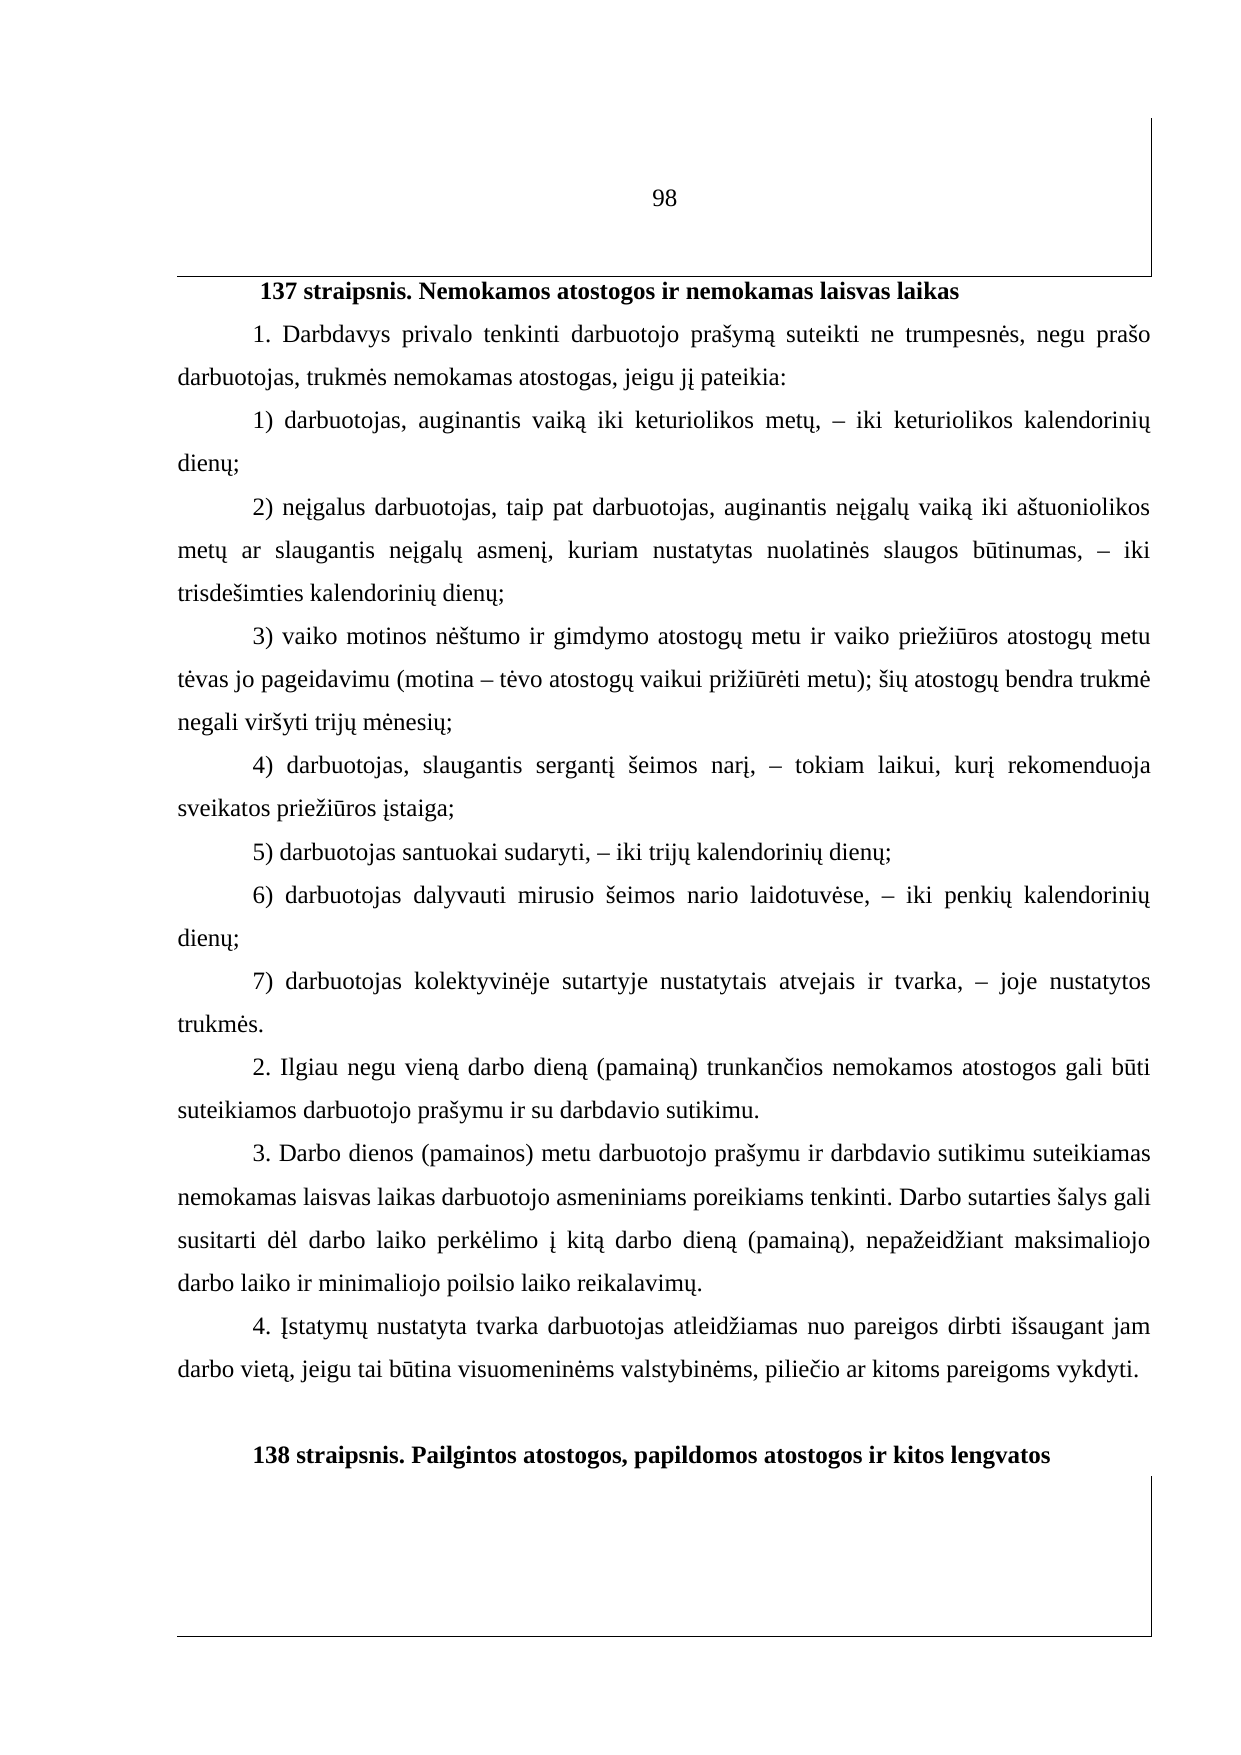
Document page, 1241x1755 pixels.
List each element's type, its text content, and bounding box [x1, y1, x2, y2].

text 3) vaiko motinos nėštumo ir gimdymo atostogų metu ir vaiko priežiūros atostogų metu tėvas jo pageidavimu (motina – tėvo atostogų vaikui prižiūrėti metu); šių atostogų bendra trukmė negali viršyti trijų mėnesių; [177, 621, 1152, 736]
text 6) darbuotojas dalyvauti mirusio šeimos nario laidotuvėse, – iki penkių kalendorinių dienų; [177, 880, 1152, 952]
text 1) darbuotojas, auginantis vaiką iki keturiolikos metų, – iki keturiolikos kalendorinių dienų; [177, 405, 1152, 477]
text 2. Ilgiau negu vieną darbo dieną (pamainą) trunkančios nemokamos atostogos gali būti suteikiamos darbuotojo prašymu ir su darbdavio sutikimu. [177, 1052, 1152, 1124]
text 7) darbuotojas kolektyvinėje sutartyje nustatytais atvejais ir tvarka, – joje nustatytos trukmės. [177, 966, 1152, 1038]
subtitle 137 straipsnis. Nemokamos atostogos ir nemokamas laisvas laikas [177, 276, 1152, 305]
text 1. Darbdavys privalo tenkinti darbuotojo prašymą suteikti ne trumpesnės, negu prašo darbuotojas, trukmės nemokamas atostogas, jeigu jį pateikia: [177, 319, 1152, 391]
text 5) darbuotojas santuokai sudaryti, – iki trijų kalendorinių dienų; [177, 837, 1152, 865]
subtitle 138 straipsnis. Pailgintos atostogos, papildomos atostogos ir kitos lengvatos [177, 1440, 1152, 1469]
text 2) neįgalus darbuotojas, taip pat darbuotojas, auginantis neįgalų vaiką iki aštuoniolikos metų ar slaugantis neįgalų asmenį, kuriam nustatytas nuolatinės slaugos būtinumas, – iki trisdešimties kalendorinių dienų; [177, 492, 1152, 607]
text 3. Darbo dienos (pamainos) metu darbuotojo prašymu ir darbdavio sutikimu suteikiamas nemokamas laisvas laikas darbuotojo asmeniniams poreikiams tenkinti. Darbo sutarties šalys gali susitarti dėl darbo laiko perkėlimo į kitą darbo dieną (pamainą), nepažeidžiant maksimaliojo darbo laiko ir minimaliojo poilsio laiko reikalavimų. [177, 1138, 1152, 1297]
text 4. Įstatymų nustatyta tvarka darbuotojas atleidžiamas nuo pareigos dirbti išsaugant jam darbo vietą, jeigu tai būtina visuomeninėms valstybinėms, piliečio ar kitoms pareigoms vykdyti. [177, 1311, 1152, 1383]
text 4) darbuotojas, slaugantis sergantį šeimos narį, – tokiam laikui, kurį rekomenduoja sveikatos priežiūros įstaiga; [177, 750, 1152, 822]
